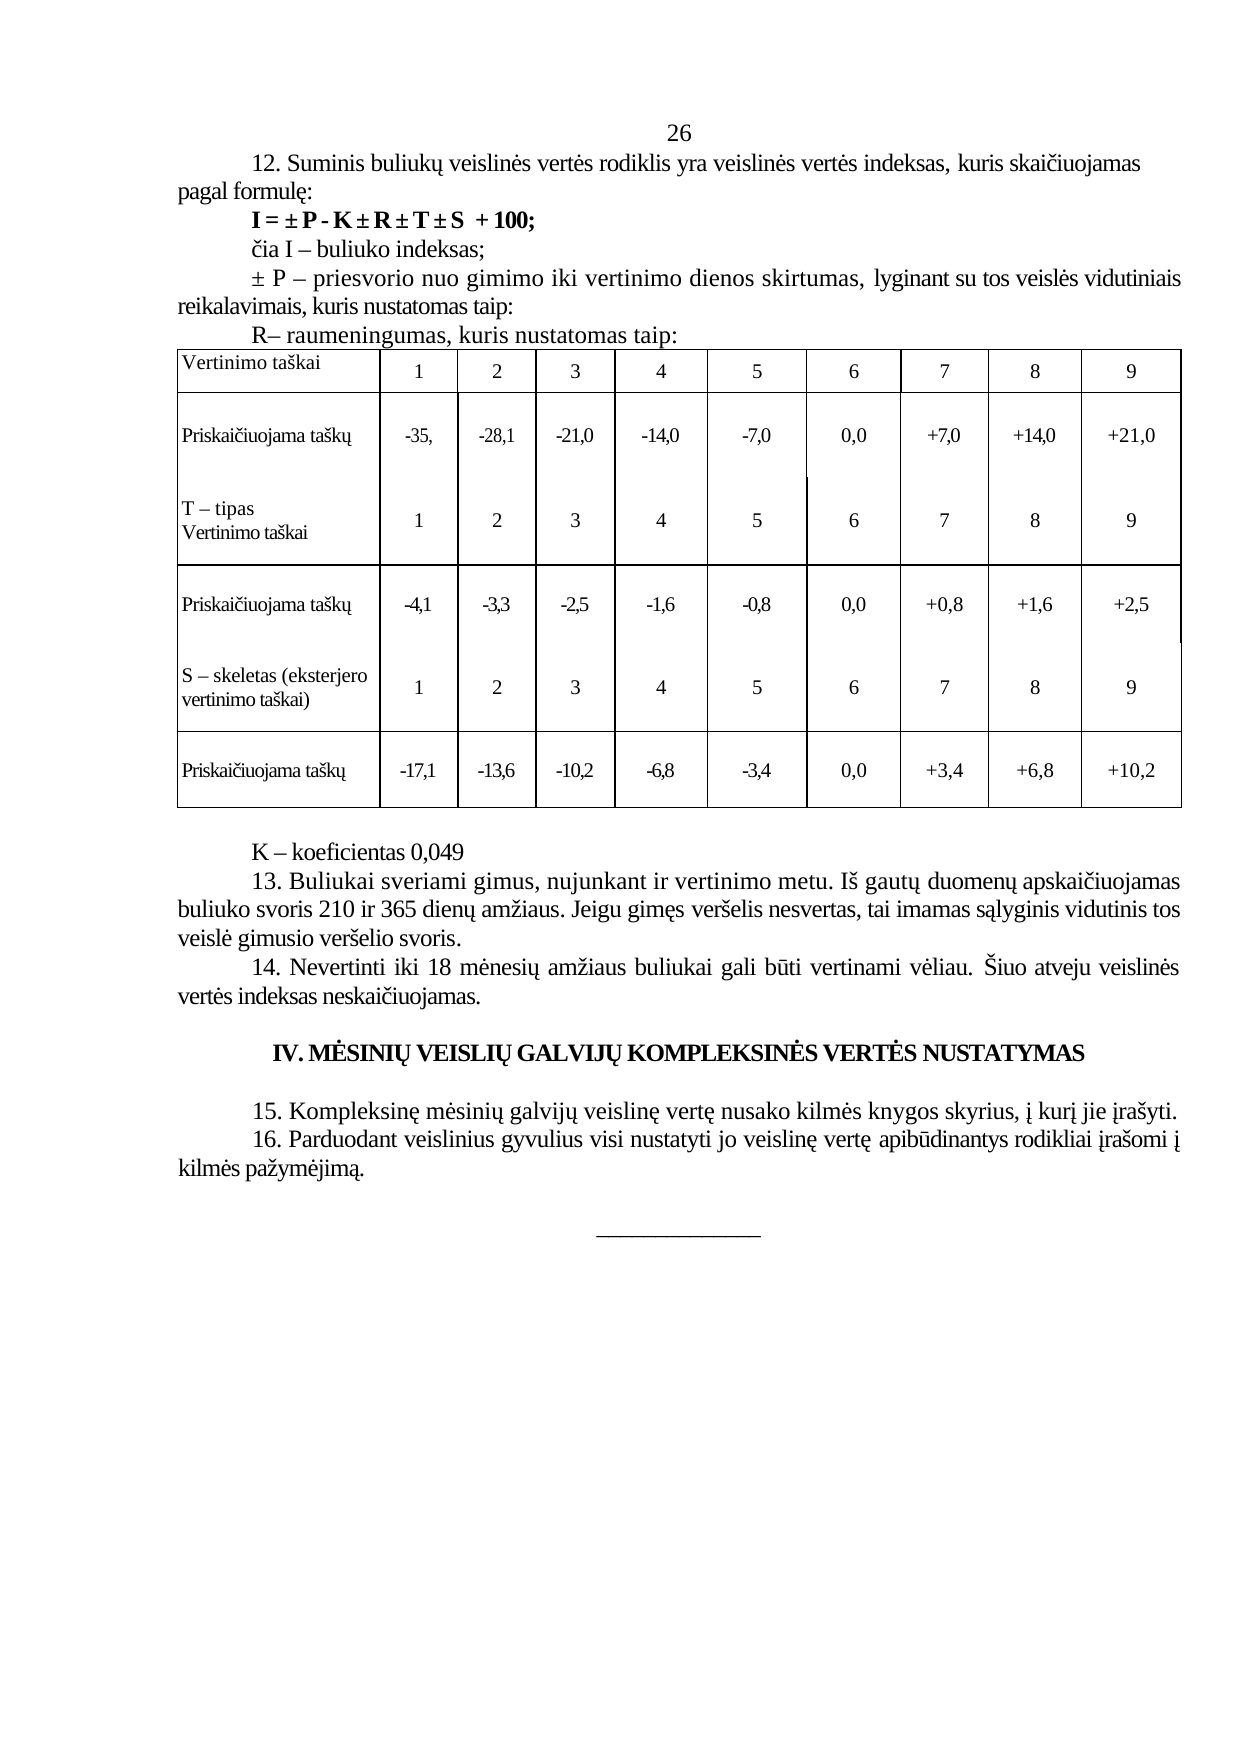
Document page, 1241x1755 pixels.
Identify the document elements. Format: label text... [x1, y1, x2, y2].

table_cell 0,0 [808, 566, 900, 643]
table_cell -28,1 [459, 393, 535, 477]
table_cell +6,8 [989, 732, 1081, 807]
table_cell 5 [708, 643, 806, 731]
table_cell -0,8 [708, 566, 806, 643]
table_header 5 [708, 350, 806, 392]
table_cell +2,5 [1082, 566, 1180, 643]
table_cell 5 [708, 477, 806, 564]
table_cell 3 [537, 643, 614, 731]
table_cell 4 [616, 643, 707, 731]
table_cell -1,6 [616, 566, 707, 643]
text ______________ [177, 1211, 1180, 1239]
table_cell -4,1 [381, 566, 457, 643]
table_header 6 [807, 350, 900, 392]
table_header 4 [616, 350, 707, 392]
table_cell 9 [1082, 477, 1180, 564]
table_cell +1,6 [989, 566, 1081, 643]
table_cell 8 [989, 643, 1081, 731]
table_cell -3,3 [459, 566, 535, 643]
table_header 1 [381, 350, 457, 392]
table_cell -3,4 [708, 732, 806, 807]
table_cell Priskaičiuojama taškų [178, 393, 379, 477]
table_cell 1 [381, 643, 457, 731]
table_header 8 [989, 350, 1081, 392]
table_cell 6 [808, 643, 900, 731]
text R– raumeningumas, kuris nustatomas taip: [177, 320, 1181, 349]
table_cell S – skeletas (eksterjero vertinimo taškai) [178, 643, 379, 731]
table_cell +3,4 [901, 732, 988, 807]
text IV. MĖSINIŲ VEISLIŲ GALVIJŲ KOMPLEKSINĖS VERTĖS NUSTATYMAS [177, 1038, 1181, 1067]
table_cell +10,2 [1082, 732, 1181, 807]
table_cell +0,8 [901, 566, 988, 643]
table_cell 7 [901, 643, 988, 731]
table_cell -7,0 [708, 393, 806, 477]
table_cell 2 [459, 643, 535, 731]
table_cell -2,5 [537, 566, 614, 643]
table_cell +14,0 [989, 393, 1081, 477]
text 12. Suminis buliukų veislinės vertės rodiklis yra veislinės vertės indeksas, kuris skaičiuojamas pagal formulę: [177, 148, 1141, 205]
table_cell -10,2 [537, 732, 614, 807]
table_header Vertinimo taškai [178, 350, 379, 392]
table_cell 0,0 [808, 732, 900, 807]
text čia I – buliuko indeksas; [177, 234, 1181, 263]
table_header 9 [1082, 350, 1180, 392]
table_cell -13,6 [459, 732, 535, 807]
text 15. Kompleksinę mėsinių galvijų veislinę vertę nusako kilmės knygos skyrius, į kurį jie įrašyti. [178, 1096, 1180, 1124]
text 14. Nevertinti iki 18 mėnesių amžiaus buliukai gali būti vertinami vėliau. Šiuo atveju veislinės vertės indeksas neskaičiuojamas. [177, 952, 1179, 1009]
table_cell 2 [459, 477, 535, 564]
table_cell 9 [1082, 643, 1181, 731]
table_header 7 [902, 350, 988, 392]
table_cell 6 [808, 477, 900, 564]
table_cell 7 [901, 477, 988, 564]
table_cell -35, [381, 393, 457, 477]
table_cell -21,0 [537, 393, 614, 477]
table_cell 3 [537, 477, 614, 564]
text 16. Parduodant veislinius gyvulius visi nustatyti jo veislinę vertę apibūdinantys rodikliai įrašomi į kilmės pažymėjimą. [178, 1124, 1180, 1182]
text K – koeficientas 0,049 [177, 837, 1181, 866]
table_cell +21,0 [1082, 393, 1180, 477]
table_cell 1 [381, 477, 457, 564]
table_cell Priskaičiuojama taškų [178, 566, 379, 643]
text 13. Buliukai sveriami gimus, nujunkant ir vertinimo metu. Iš gautų duomenų apskaičiuojamas buliuko svoris 210 ir 365 dienų amžiaus. Jeigu gimęs veršelis nesvertas, tai imamas sąlyginis vidutinis tos veislė gimusio veršelio svoris. [177, 866, 1181, 952]
table_cell 4 [616, 477, 707, 564]
table_cell T – tipas Vertinimo taškai [178, 477, 379, 564]
text I = ±P-K±R±T±S + 100; [177, 205, 1181, 234]
table_cell +7,0 [901, 393, 988, 477]
table_cell 8 [989, 477, 1081, 564]
table_header 3 [537, 350, 614, 392]
table_header 2 [458, 350, 535, 392]
table_cell -17,1 [381, 732, 457, 807]
table_cell -6,8 [616, 732, 707, 807]
text ± P – priesvorio nuo gimimo iki vertinimo dienos skirtumas, lyginant su tos veislės vidutiniais reikalavimais, kuris nustatomas taip: [177, 263, 1181, 320]
table_cell -14,0 [616, 393, 707, 477]
table_cell 0,0 [807, 393, 900, 477]
table_cell Priskaičiuojama taškų [178, 732, 379, 807]
